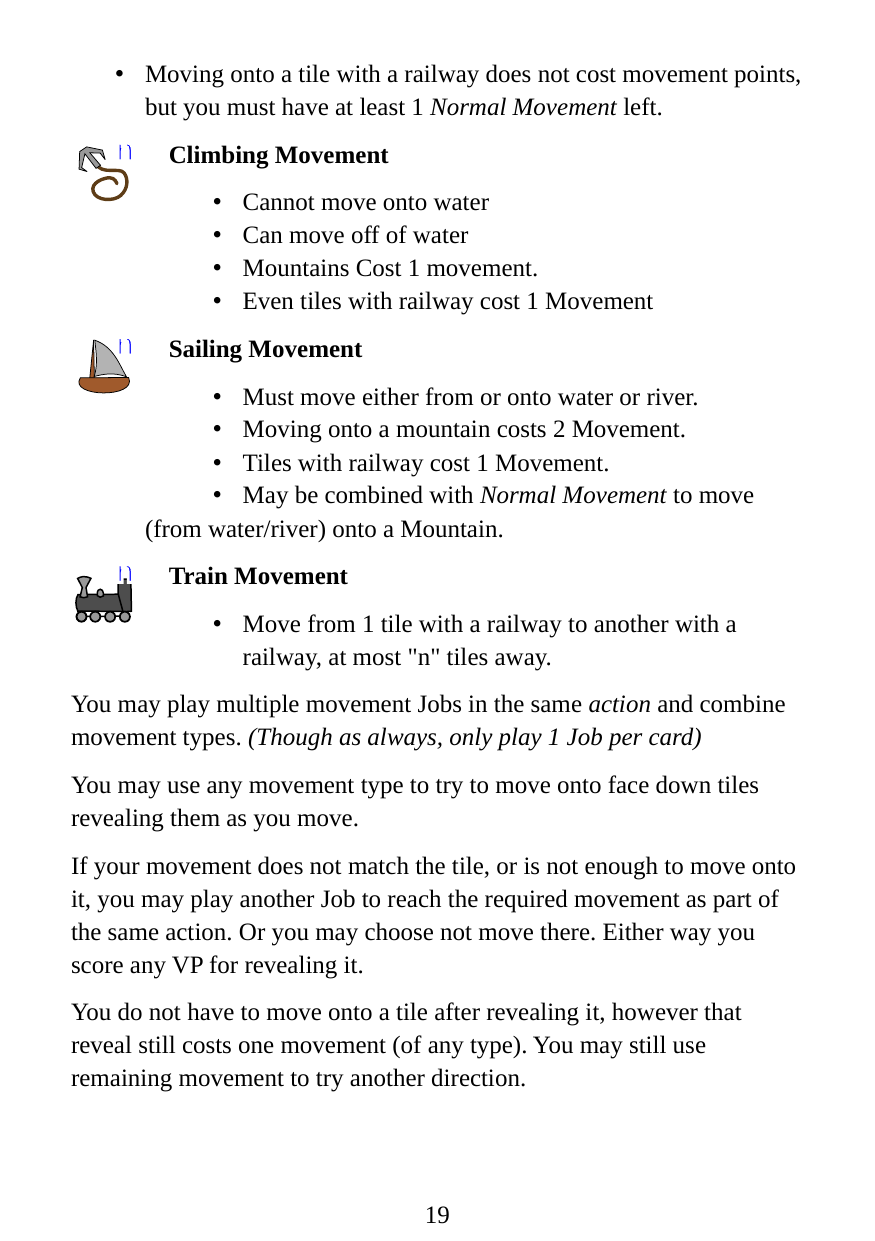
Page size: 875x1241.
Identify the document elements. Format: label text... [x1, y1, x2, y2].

list Cannot move onto water [115, 187, 803, 216]
list Even tiles with railway cost 1 Movement [115, 286, 803, 315]
list Mountains Cost 1 movement. [115, 253, 803, 282]
text If your movement does not match the tile, or is not enough to move onto it, you may play another Job to reach the required movement as part of the same action. Or you may choose not move there. Either way you score any VP for revealing it. [71, 851, 803, 978]
list Moving onto a mountain costs 2 Movement. [115, 414, 803, 443]
list Can move off of water [115, 220, 803, 249]
text You may play multiple movement Jobs in the same action and combine movement types. (Though as always, only play 1 Job per card) [71, 689, 803, 751]
list Move from 1 tile with a railway to another with a railway, at most "n" tiles away. [115, 609, 803, 671]
list May be combined with Normal Movement to move (from water/river) onto a Mountain. [115, 481, 803, 542]
text Climbing Movement [71, 140, 803, 168]
text You may use any movement type to try to move onto face down tiles revealing them as you move. [71, 770, 803, 832]
list Must move either from or onto water or river. [115, 382, 803, 410]
text You do not have to move onto a tile after revealing it, however that reveal still costs one movement (of any type). You may still use remaining movement to try another direction. [71, 997, 803, 1092]
list Moving onto a tile with a railway does not cost movement points, but you must have at least 1 Normal Movement left. [115, 59, 803, 121]
text Sailing Movement [71, 334, 803, 363]
list Tiles with railway cost 1 Movement. [115, 448, 803, 476]
text Train Movement [71, 561, 803, 590]
